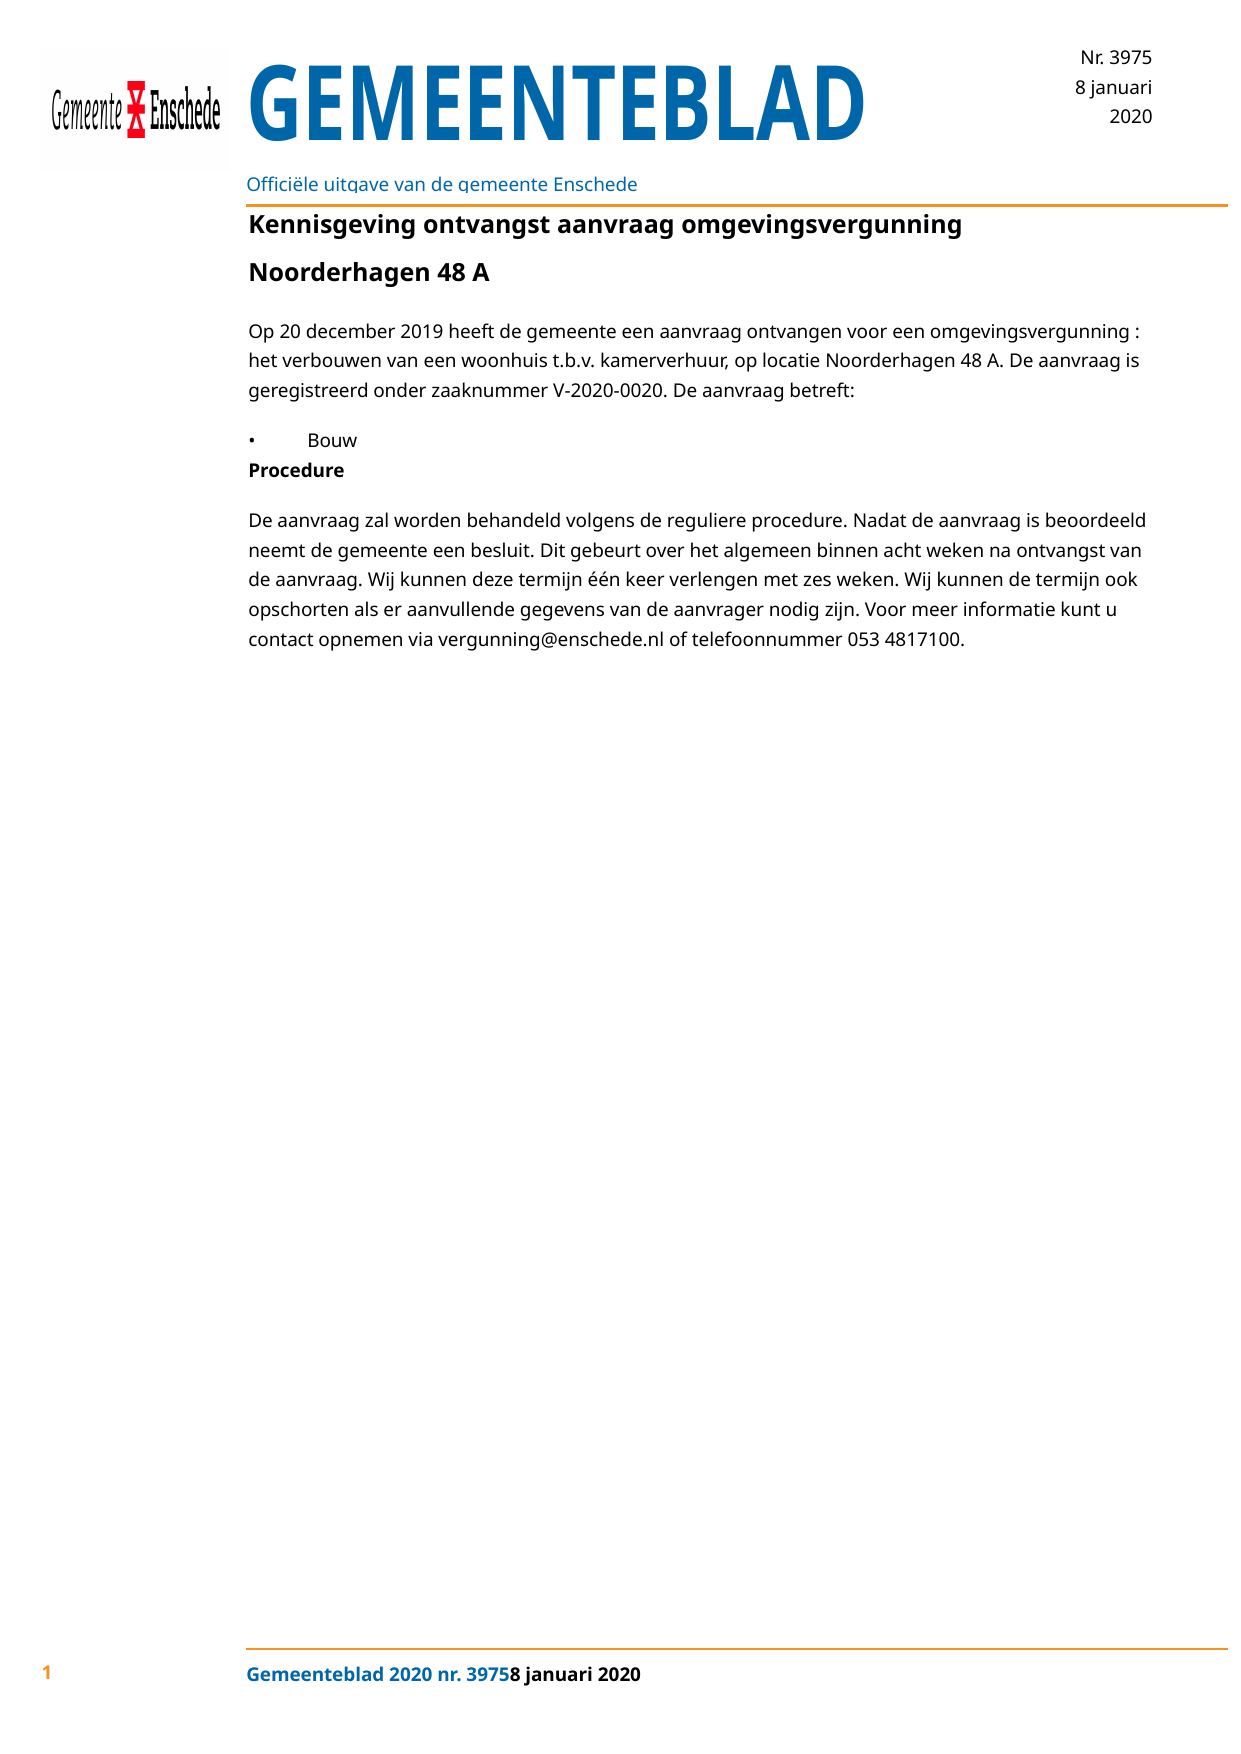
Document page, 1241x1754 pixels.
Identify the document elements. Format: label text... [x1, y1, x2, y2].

list Bouw [248, 427, 1152, 453]
text De aanvraag zal worden behandeld volgens de reguliere procedure. Nadat de aanvraag is beoordeeld neemt de gemeente een besluit. Dit gebeurt over het algemeen binnen acht weken na ontvangst van de aanvraag. Wij kunnen deze termijn één keer verlengen met zes weken. Wij kunnen de termijn ook opschorten als er aanvullende gegevens van de aanvrager nodig zijn. Voor meer informatie kunt u contact opnemen via vergunning@enschede.nl of telefoonnummer 053 4817100. [248, 507, 1152, 652]
text Op 20 december 2019 heeft de gemeente een aanvraag ontvangen voor een omgevingsvergunning : het verbouwen van een woonhuis t.b.v. kamerverhuur, op locatie Noorderhagen 48 A. De aanvraag is geregistreerd onder zaaknummer V-2020-0020. De aanvraag betreft: [248, 318, 1152, 403]
text Kennisgeving ontvangst aanvraag omgevingsvergunning Noorderhagen 48 A [248, 207, 1152, 288]
text Procedure [248, 457, 1152, 483]
picture [41, 47, 231, 172]
